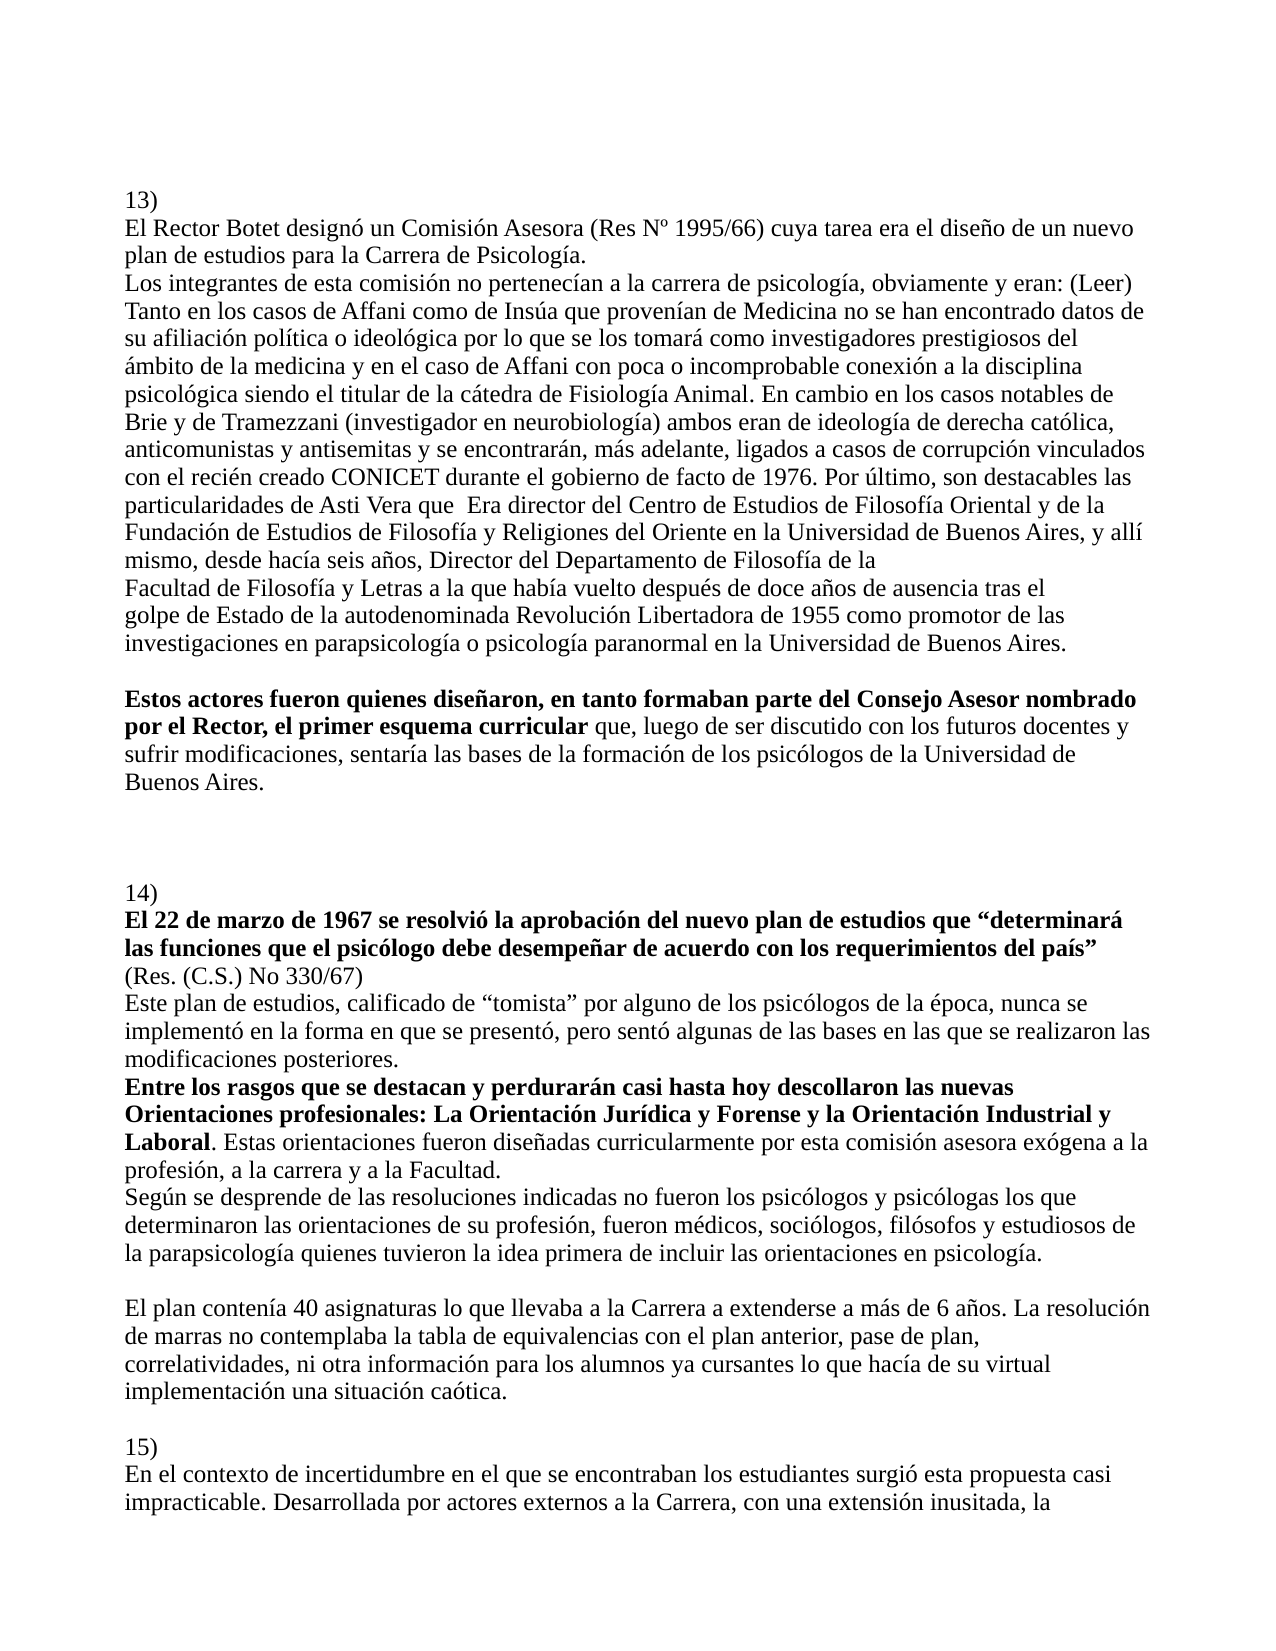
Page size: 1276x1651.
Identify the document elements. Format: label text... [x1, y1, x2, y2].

text Estos actores fueron quienes diseñaron, en tanto formaban parte del Consejo Asesor nombrado por el Rector, el primer esquema curricular que, luego de ser discutido con los futuros docentes y sufrir modificaciones, sentaría las bases de la formación de los psicólogos de la Universidad de Buenos Aires. [118, 685, 1157, 796]
text Tanto en los casos de Affani como de Insúa que provenían de Medicina no se han encontrado datos de su afiliación política o ideológica por lo que se los tomará como investigadores prestigiosos del ámbito de la medicina y en el caso de Affani con poca o incomprobable conexión a la disciplina psicológica siendo el titular de la cátedra de Fisiología Animal. En cambio en los casos notables de Brie y de Tramezzani (investigador en neurobiología) ambos eran de ideología de derecha católica, anticomunistas y antisemitas y se encontrarán, más adelante, ligados a casos de corrupción vinculados con el recién creado CONICET durante el gobierno de facto de 1976. Por último, son destacables las particularidades de Asti Vera que Era director del Centro de Estudios de Filosofía Oriental y de la Fundación de Estudios de Filosofía y Religiones del Oriente en la Universidad de Buenos Aires, y allí mismo, desde hacía seis años, Director del Departamento de Filosofía de la [118, 297, 1157, 574]
text El 22 de marzo de 1967 se resolvió la aprobación del nuevo plan de estudios que “determinará las funciones que el psicólogo debe desempeñar de acuerdo con los requerimientos del país” (Res. (C.S.) No 330/67) [118, 906, 1157, 989]
text El Rector Botet designó un Comisión Asesora (Res Nº 1995/66) cuya tarea era el diseño de un nuevo plan de estudios para la Carrera de Psicología. [118, 214, 1157, 269]
text golpe de Estado de la autodenominada Revolución Libertadora de 1955 como promotor de las investigaciones en parapsicología o psicología paranormal en la Universidad de Buenos Aires. [118, 602, 1157, 657]
text En el contexto de incertidumbre en el que se encontraban los estudiantes surgió esta propuesta casi impracticable. Desarrollada por actores externos a la Carrera, con una extensión inusitada, la [118, 1461, 1157, 1522]
text 15) [118, 1433, 1157, 1461]
text Facultad de Filosofía y Letras a la que había vuelto después de doce años de ausencia tras el [118, 574, 1157, 602]
text Este plan de estudios, calificado de “tomista” por alguno de los psicólogos de la época, nunca se implementó en la forma en que se presentó, pero sentó algunas de las bases en las que se realizaron las modificaciones posteriores. [118, 989, 1157, 1073]
text Los integrantes de esta comisión no pertenecían a la carrera de psicología, obviamente y eran: (Leer) [118, 269, 1157, 297]
text Entre los rasgos que se destacan y perdurarán casi hasta hoy descollaron las nuevas Orientaciones profesionales: La Orientación Jurídica y Forense y la Orientación Industrial y Laboral. Estas orientaciones fueron diseñadas curricularmente por esta comisión asesora exógena a la profesión, a la carrera y a la Facultad. [118, 1073, 1157, 1183]
text El plan contenía 40 asignaturas lo que llevaba a la Carrera a extenderse a más de 6 años. La resolución de marras no contemplaba la tabla de equivalencias con el plan anterior, pase de plan, correlatividades, ni otra información para los alumnos ya cursantes lo que hacía de su virtual implementación una situación caótica. [118, 1294, 1157, 1405]
text Según se desprende de las resoluciones indicadas no fueron los psicólogos y psicólogas los que determinaron las orientaciones de su profesión, fueron médicos, sociólogos, filósofos y estudiosos de la parapsicología quienes tuvieron la idea primera de incluir las orientaciones en psicología. [118, 1183, 1157, 1267]
text 13) [118, 186, 1157, 214]
text 14) [118, 879, 1157, 906]
